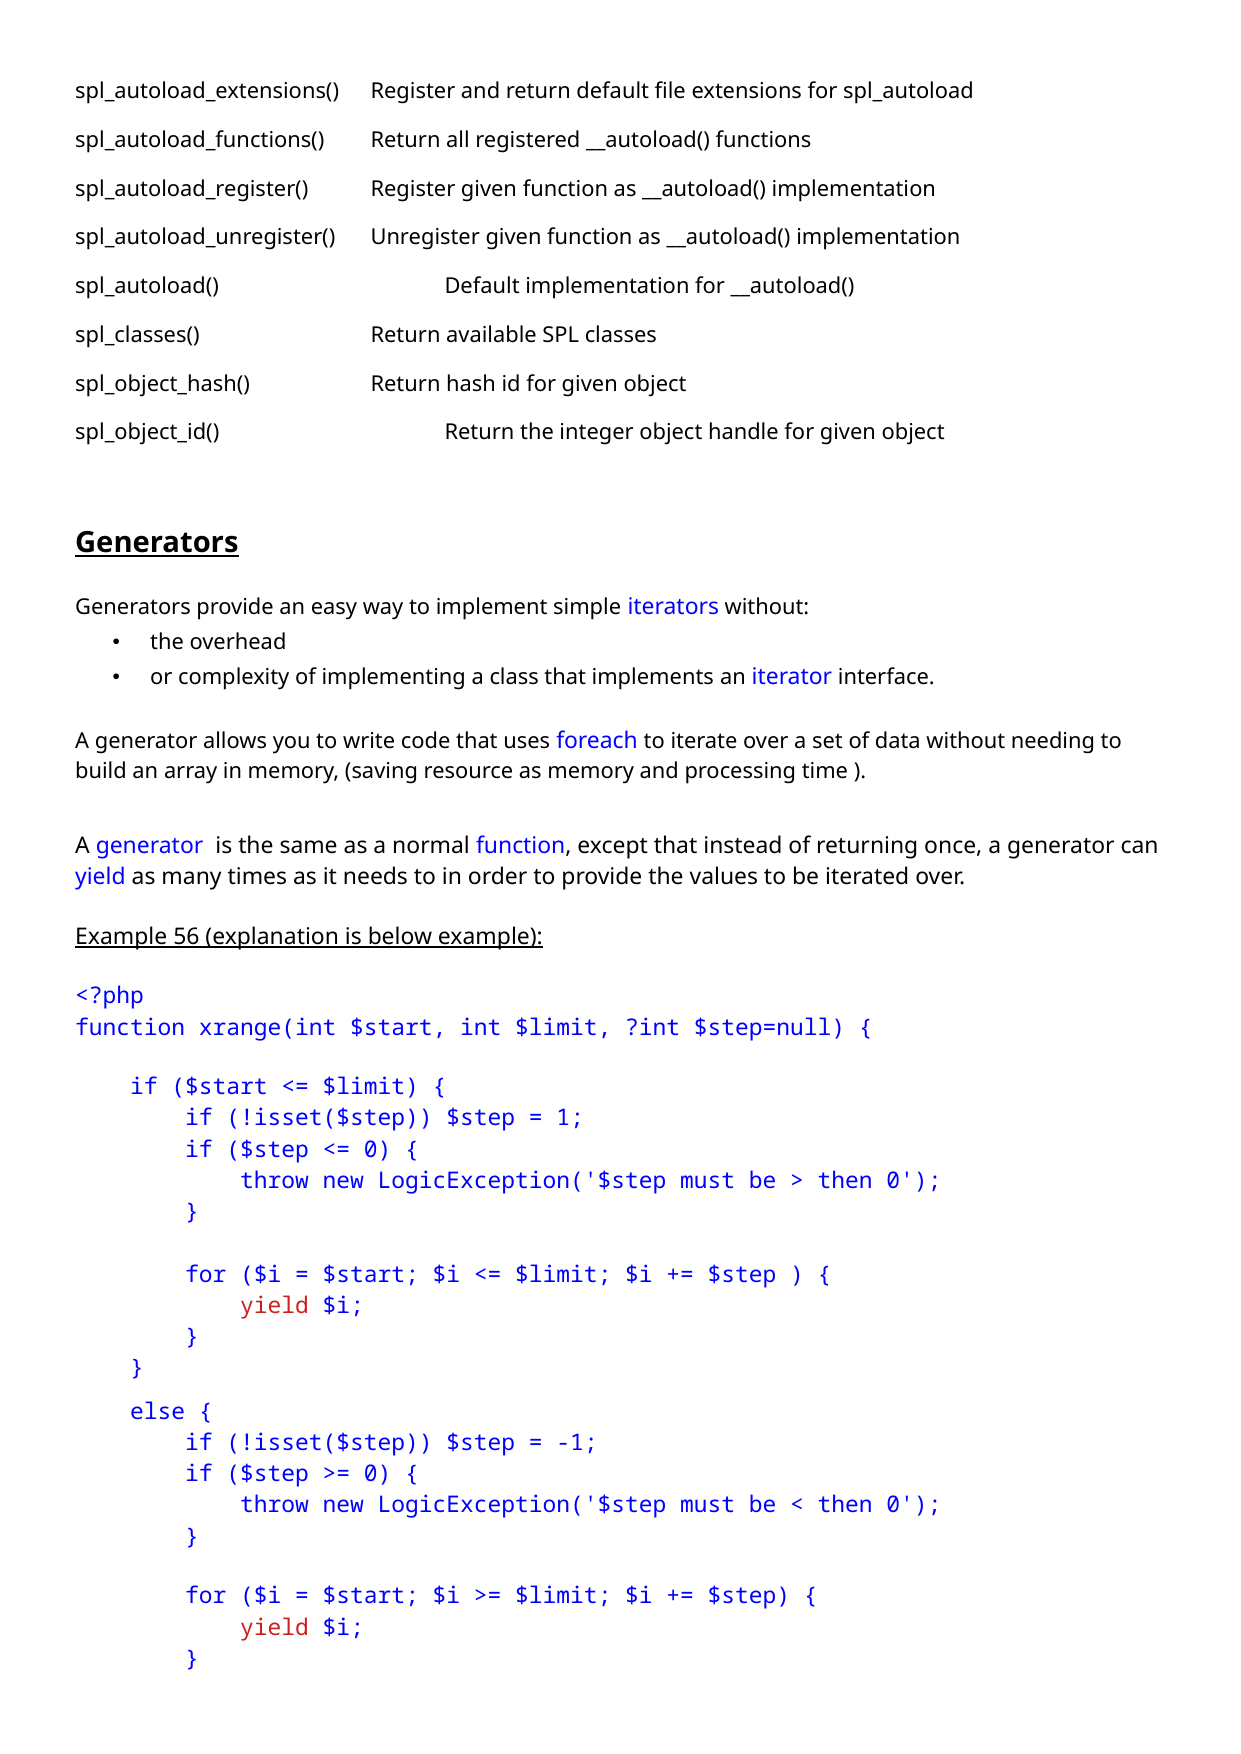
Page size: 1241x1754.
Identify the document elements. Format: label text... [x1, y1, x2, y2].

text else { [75, 1394, 1166, 1426]
list spl_autoload_extensions() Register and return default file extensions for spl_autoload [75, 75, 1166, 105]
text if ($step <= 0) { [75, 1133, 1166, 1164]
text <?php [75, 979, 1166, 1011]
list spl_autoload_register() Register given function as __autoload() implementation [75, 172, 1166, 202]
text Example 56 (explanation is below example): [75, 920, 1166, 951]
text } [75, 1519, 1166, 1551]
text throw new LogicException('$step must be > then 0'); [75, 1164, 1166, 1195]
list or complexity of implementing a class that implements an iterator interface. [112, 660, 1166, 691]
text } [75, 1195, 1166, 1226]
text A generator allows you to write code that uses foreach to iterate over a set of data without needing to build an array in memory, (saving resource as memory and processing time ). [75, 724, 1166, 785]
list spl_object_id() Return the integer object handle for given object [75, 416, 1166, 446]
list the overhead [112, 626, 1166, 655]
text throw new LogicException('$step must be < then 0'); [75, 1488, 1166, 1519]
text yield $i; [75, 1610, 1166, 1642]
text function xrange(int $start, int $limit, ?int $step=null) { [75, 1011, 1166, 1042]
text Generators provide an easy way to implement simple iterators without: [75, 590, 1166, 621]
list spl_autoload_functions() Return all registered __autoload() functions [75, 124, 1166, 153]
text } [75, 1320, 1166, 1351]
text yield $i; [75, 1289, 1166, 1320]
list spl_autoload_unregister() Unregister given function as __autoload() implementation [75, 221, 1166, 251]
text if ($start <= $limit) { [75, 1070, 1166, 1101]
list spl_classes() Return available SPL classes [75, 319, 1166, 348]
text for ($i = $start; $i >= $limit; $i += $step) { [75, 1579, 1166, 1610]
text if (!isset($step)) $step = 1; [75, 1101, 1166, 1133]
text for ($i = $start; $i <= $limit; $i += $step ) { [75, 1258, 1166, 1289]
list spl_object_hash() Return hash id for given object [75, 367, 1166, 397]
text if ($step >= 0) { [75, 1457, 1166, 1488]
text Generators [75, 522, 1166, 561]
text A generator is the same as a normal function, except that instead of returning once, a generator can yield as many times as it needs to in order to provide the values to be iterated over. [75, 829, 1166, 891]
list spl_autoload() Default implementation for __autoload() [75, 270, 1166, 300]
text } [75, 1351, 1166, 1383]
text if (!isset($step)) $step = -1; [75, 1426, 1166, 1457]
text } [75, 1642, 1166, 1673]
